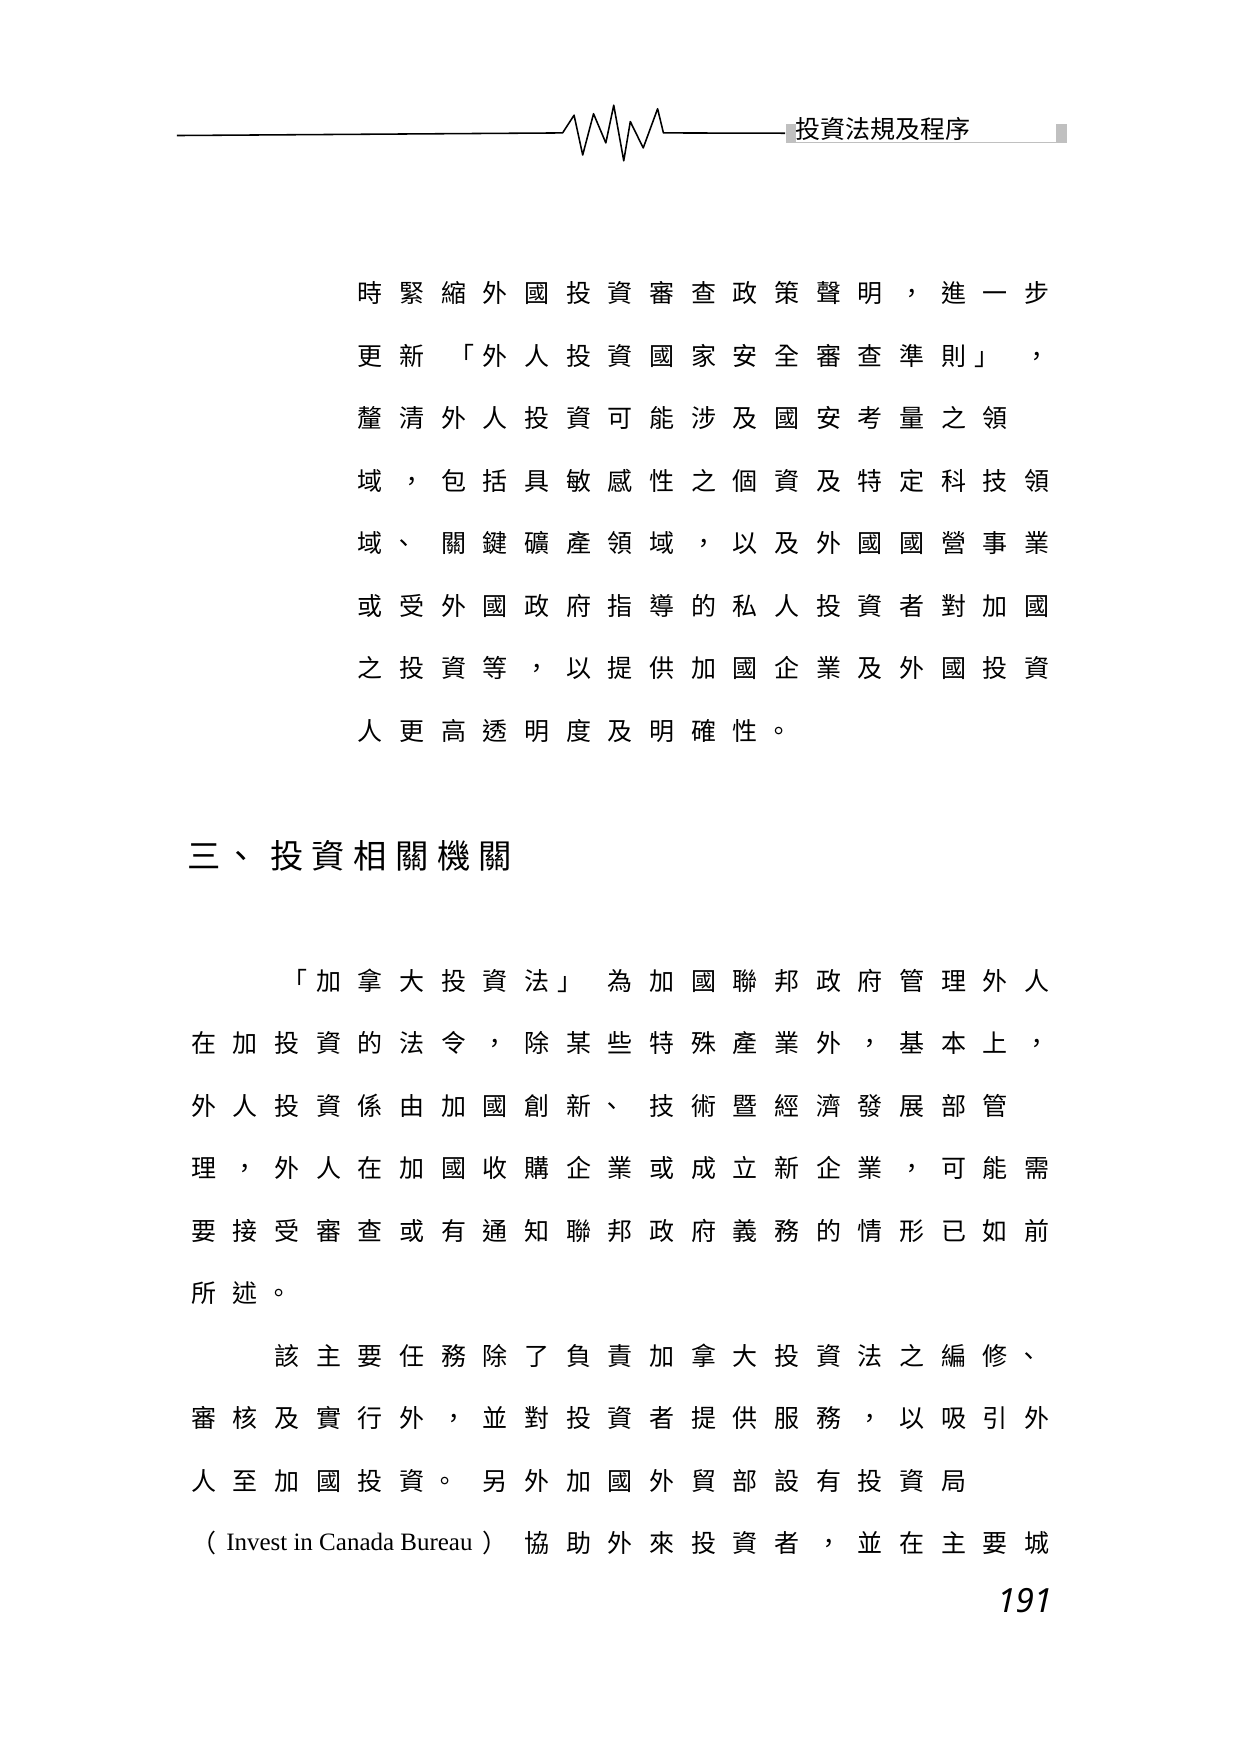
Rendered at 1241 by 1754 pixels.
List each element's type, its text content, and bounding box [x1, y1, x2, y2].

text 「加拿大投資法」為加國聯邦政府管理外人在加投資的法令，除某些特殊產業外，基本上，外人投資係由加國創新、技術暨經濟發展部管理，外人在加國收購企業或成立新企業，可能需要接受審查或有通知聯邦政府義務的情形已如前所述。 [183, 938, 1058, 1313]
text 該主要任務除了負責加拿大投資法之編修、審核及實行外，並對投資者提供服務，以吸引外人至加國投資。另外加國外貿部設有投資局（Invest in Canada Bureau）協助外來投資者，並在主要城 [183, 1313, 1058, 1563]
text 三、投資相關機關 [183, 813, 1058, 875]
text 時緊縮外國投資審查政策聲明，進一步更新「外人投資國家安全審查準則」，釐清外人投資可能涉及國安考量之領域，包括具敏感性之個資及特定科技領域、關鍵礦產領域，以及外國國營事業或受外國政府指導的私人投資者對加國之投資等，以提供加國企業及外國投資人更高透明度及明確性。 [281, 250, 1058, 750]
